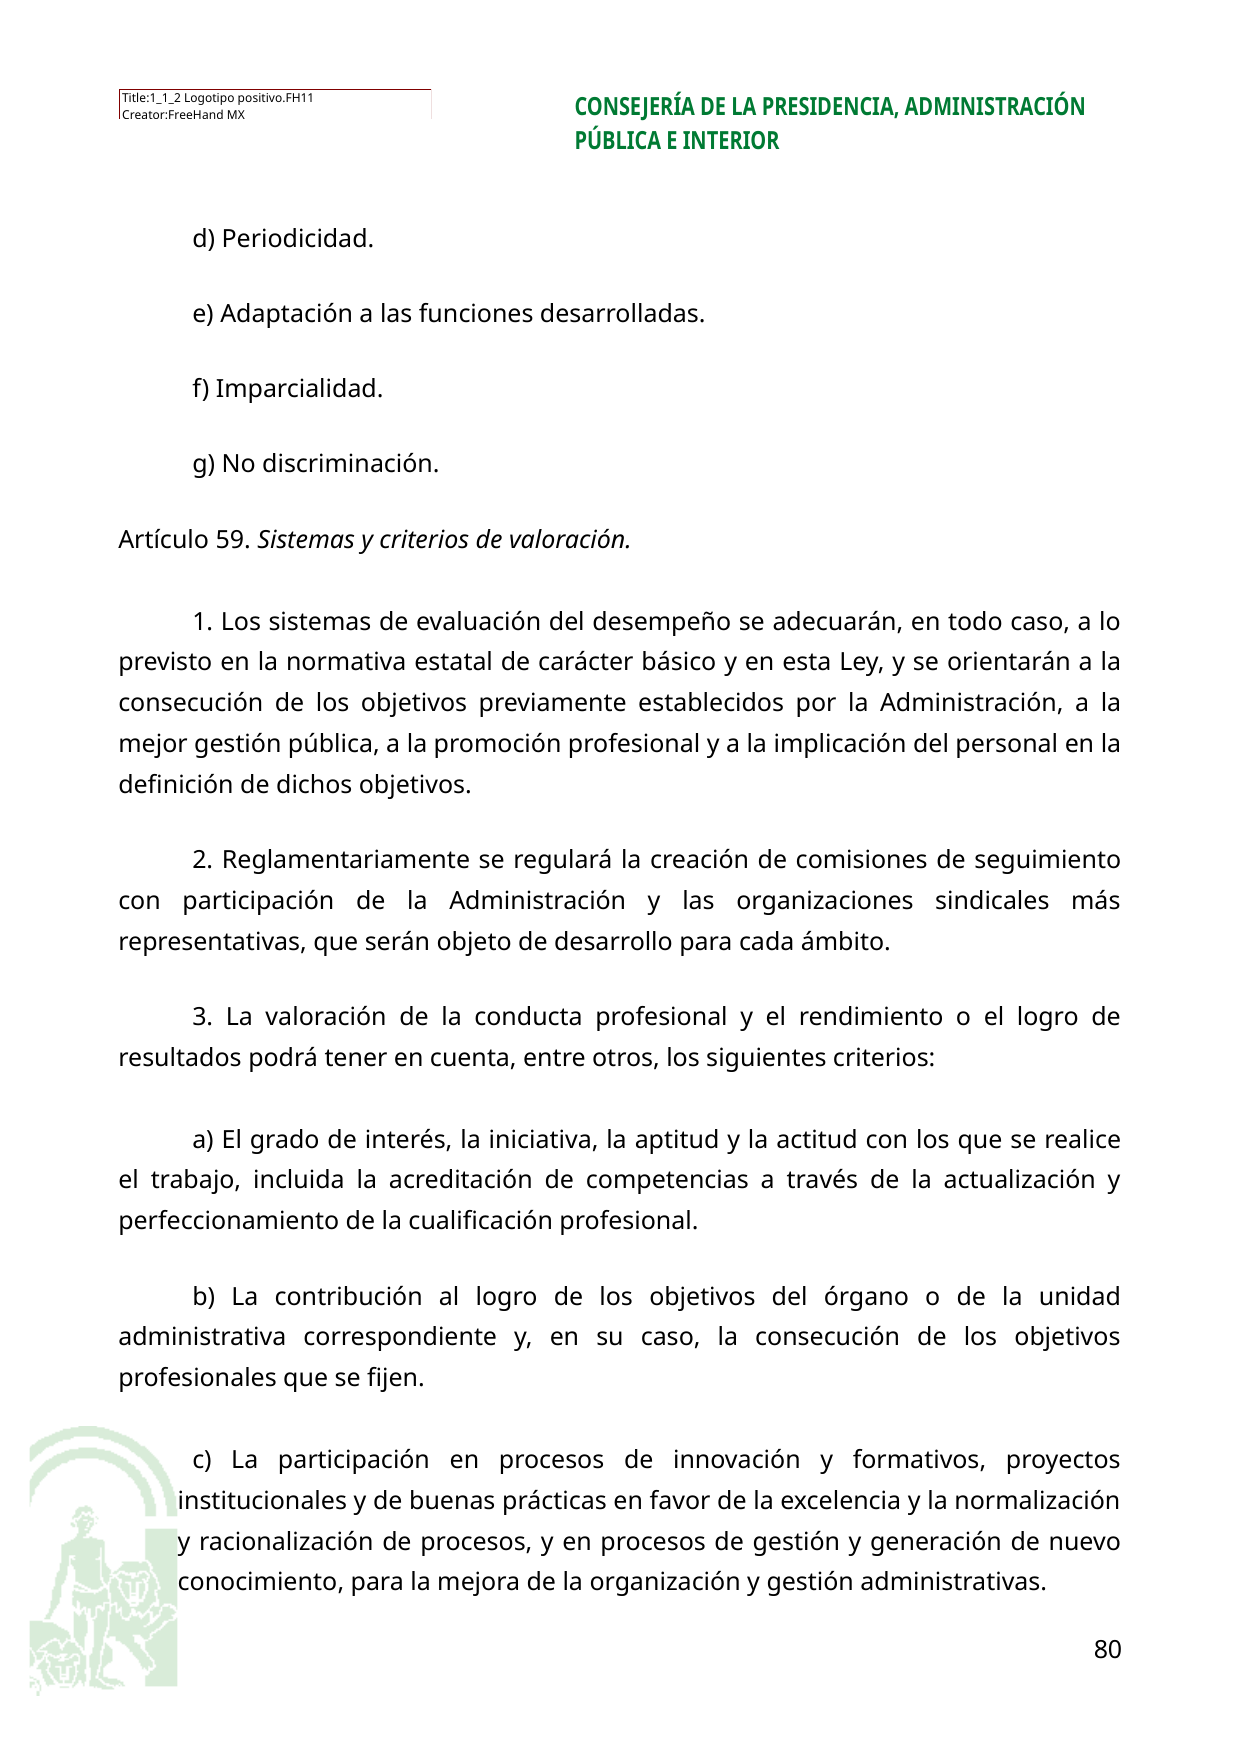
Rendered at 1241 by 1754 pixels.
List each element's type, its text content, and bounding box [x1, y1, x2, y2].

text f) Imparcialidad. [118, 371, 1122, 405]
text Artículo 59. Sistemas y criterios de valoración. [118, 521, 1122, 556]
text 1. Los sistemas de evaluación del desempeño se adecuarán, en todo caso, a lo previsto en la normativa estatal de carácter básico y en esta Ley, y se orientarán a la consecución de los objetivos previamente establecidos por la Administración, a la mejor gestión pública, a la promoción profesional y a la implicación del personal en la definición de dichos objetivos. [118, 603, 1122, 801]
text e) Adaptación a las funciones desarrolladas. [118, 296, 1122, 329]
text a) El grado de interés, la iniciativa, la aptitud y la actitud con los que se realice el trabajo, incluida la acreditación de competencias a través de la actualización y perfeccionamiento de la cualificación profesional. [118, 1121, 1122, 1237]
text 2. Reglamentariamente se regulará la creación de comisiones de seguimiento con participación de la Administración y las organizaciones sindicales más representativas, que serán objeto de desarrollo para cada ámbito. [118, 842, 1122, 957]
text b) La contribución al logro de los objetivos del órgano o de la unidad administrativa correspondiente y, en su caso, la consecución de los objetivos profesionales que se fijen. [118, 1278, 1122, 1394]
picture [29, 1426, 178, 1696]
text d) Periodicidad. [118, 220, 1122, 254]
text 3. La valoración de la conducta profesional y el rendimiento o el logro de resultados podrá tener en cuenta, entre otros, los siguientes criterios: [118, 999, 1122, 1074]
text c) La participación en procesos de innovación y formativos, proyectos institucionales y de buenas prácticas en favor de la excelencia y la normalización y racionalización de procesos, y en procesos de gestión y generación de nuevo conocimiento, para la mejora de la organización y gestión administrativas. [178, 1442, 1122, 1598]
text g) No discriminación. [118, 446, 1122, 480]
